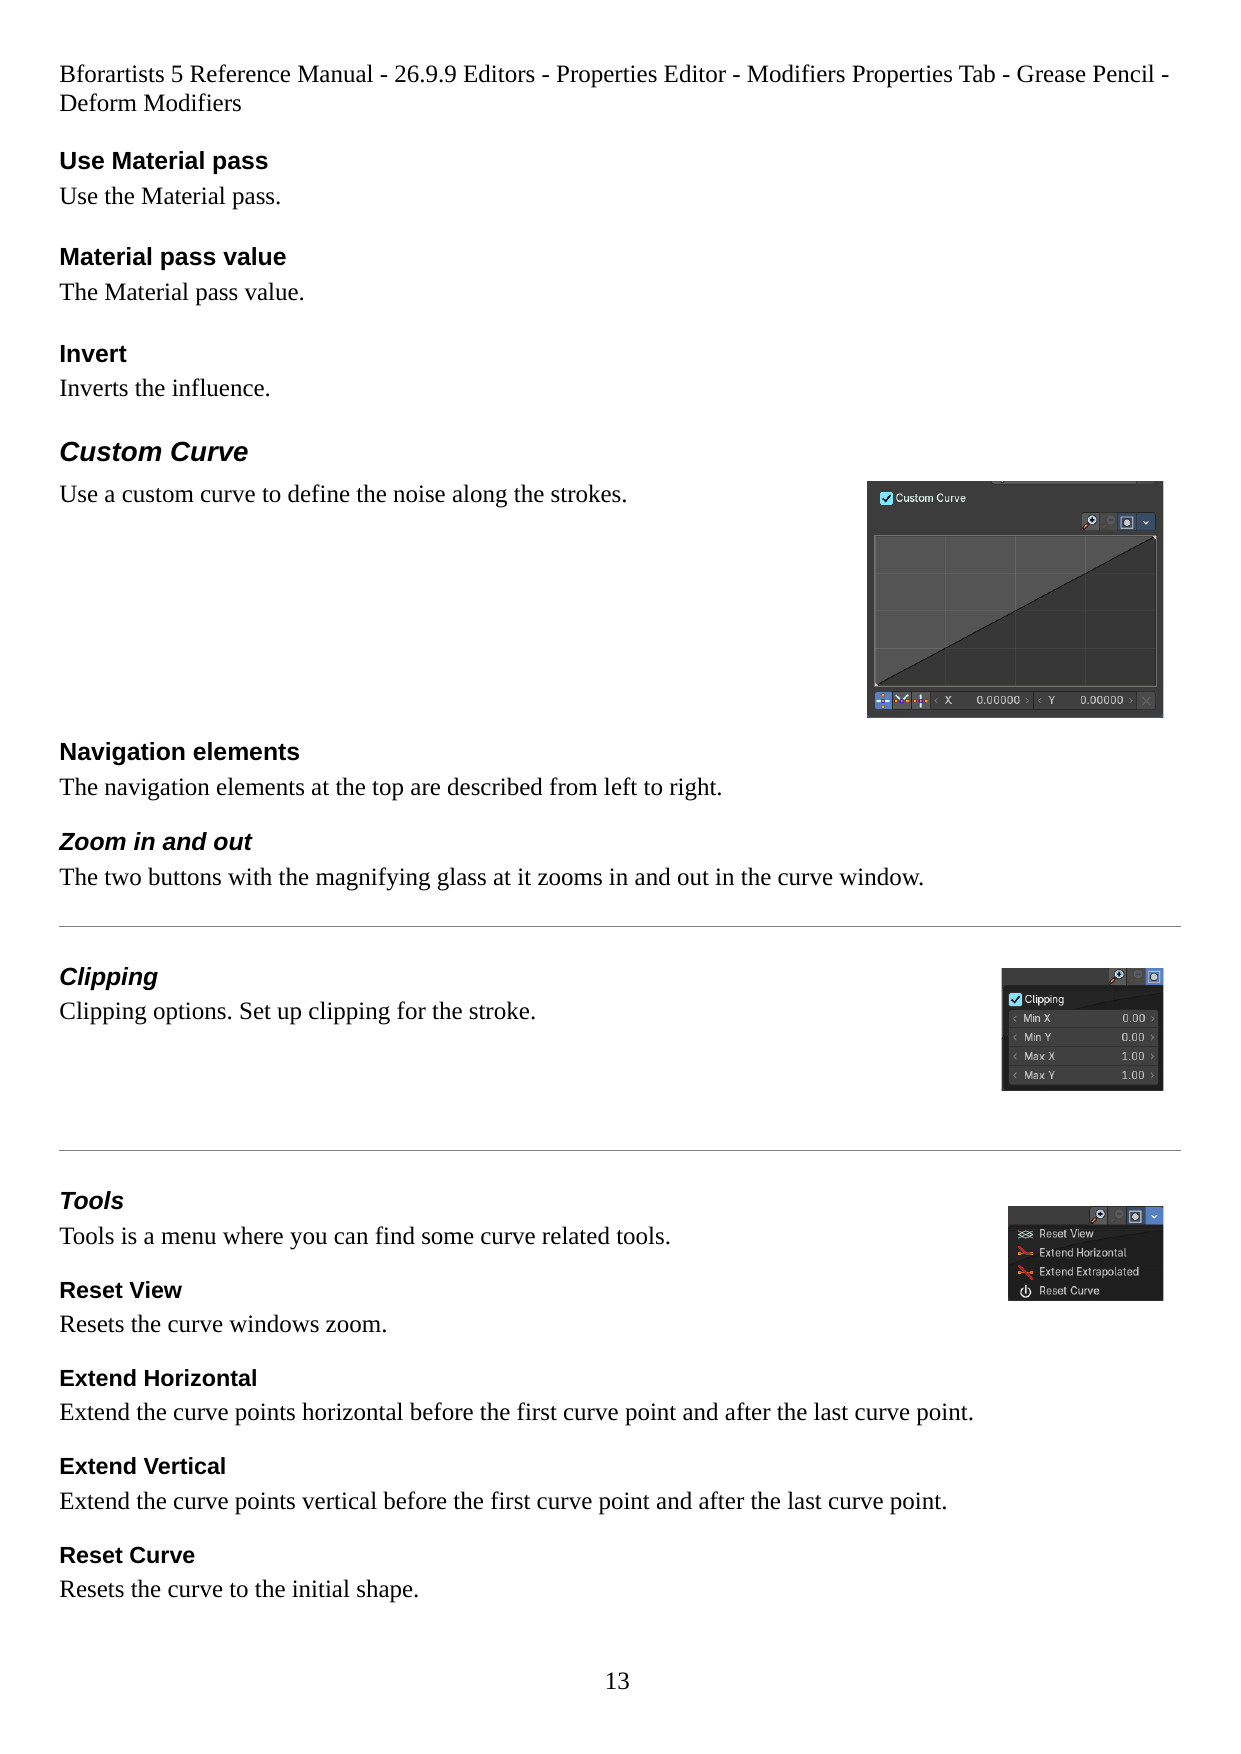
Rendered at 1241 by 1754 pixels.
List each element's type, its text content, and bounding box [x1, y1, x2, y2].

subtitle Reset View [59, 1276, 1181, 1303]
subtitle Material pass value [59, 242, 1181, 271]
text Tools is a menu where you can find some curve related tools. [59, 1221, 1008, 1249]
subtitle Tools [59, 1186, 1181, 1214]
subtitle Extend Vertical [59, 1453, 1181, 1479]
picture [1001, 968, 1164, 1091]
subtitle Clipping [59, 962, 1181, 990]
subtitle Navigation elements [59, 737, 1181, 766]
text Use a custom curve to define the noise along the strokes. [59, 479, 1181, 508]
picture [867, 481, 1164, 718]
text Resets the curve to the initial shape. [59, 1574, 1181, 1603]
text The two buttons with the magnifying glass at it zooms in and out in the curve window. [59, 862, 1181, 891]
text Use the Material pass. [59, 181, 1181, 209]
text Resets the curve windows zoom. [59, 1309, 1181, 1338]
text Extend the curve points vertical before the first curve point and after the last curve point. [59, 1486, 1181, 1514]
text The Material pass value. [59, 277, 1181, 306]
subtitle Extend Horizontal [59, 1364, 1181, 1391]
subtitle Invert [59, 339, 1181, 367]
text The navigation elements at the top are described from left to right. [59, 772, 1181, 801]
text Extend the curve points horizontal before the first curve point and after the last curve point. [59, 1397, 1181, 1426]
subtitle Zoom in and out [59, 827, 1181, 856]
text Clipping options. Set up clipping for the stroke. [59, 996, 1001, 1025]
subtitle Custom Curve [59, 435, 1181, 467]
subtitle Use Material pass [59, 146, 1181, 174]
subtitle Reset Curve [59, 1541, 1181, 1568]
picture [1008, 1206, 1164, 1301]
text Inverts the influence. [59, 373, 1181, 402]
